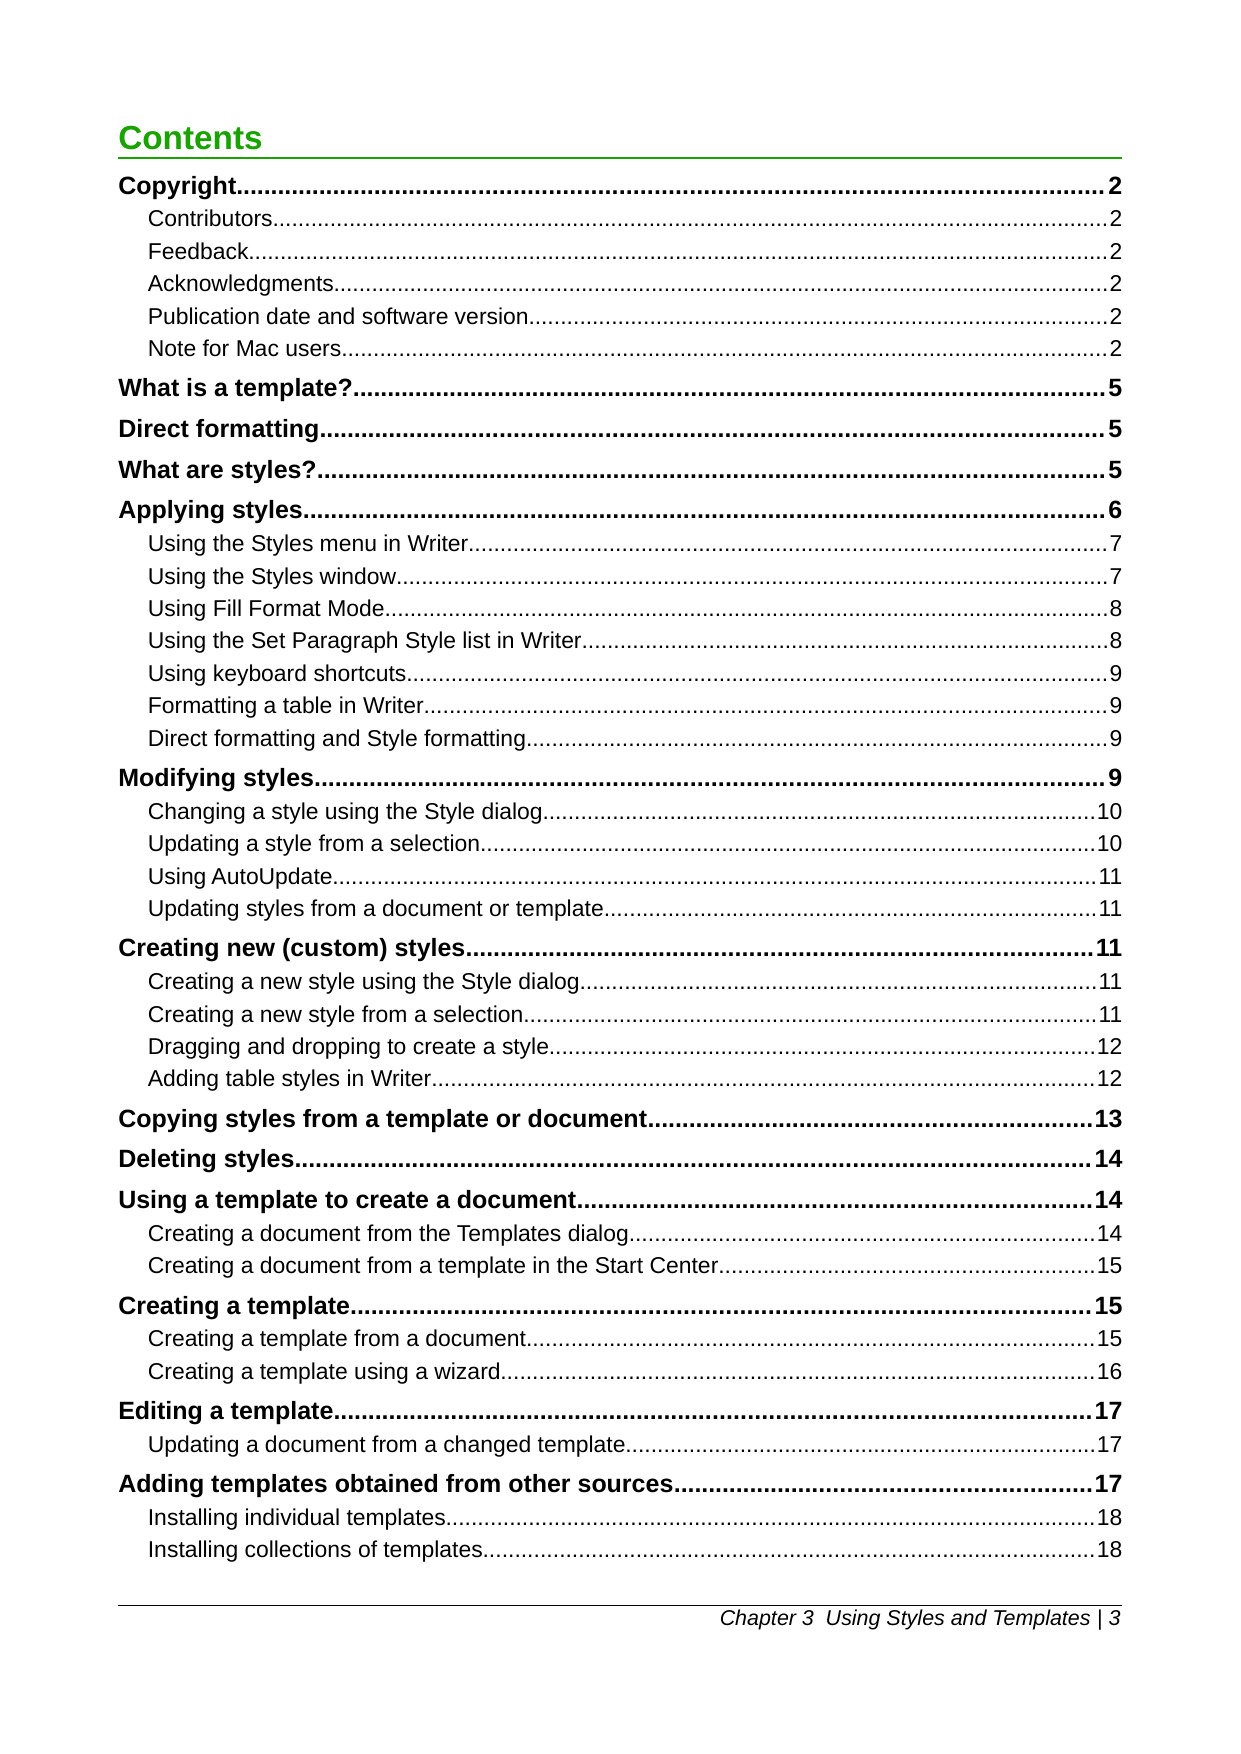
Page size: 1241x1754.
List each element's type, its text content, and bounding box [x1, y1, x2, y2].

text Editing a template 17 [118, 1396, 1122, 1425]
text Publication date and software version 2 [148, 303, 1122, 329]
text Creating new (custom) styles 11 [118, 933, 1122, 962]
text Feedback 2 [148, 238, 1122, 264]
text Changing a style using the Style dialog 10 [148, 798, 1122, 824]
text Formatting a table in Writer 9 [148, 692, 1122, 719]
text Installing individual templates 18 [148, 1504, 1122, 1530]
text Updating a style from a selection 10 [148, 830, 1122, 857]
text Updating a document from a changed template 17 [148, 1431, 1122, 1457]
text Using AutoUpdate 11 [148, 863, 1122, 889]
text Using the Set Paragraph Style list in Writer 8 [148, 627, 1122, 654]
text Modifying styles 9 [118, 763, 1122, 792]
text Installing collections of templates 18 [148, 1536, 1122, 1563]
text Using keyboard shortcuts 9 [148, 660, 1122, 686]
subtitle Contents [118, 118, 1122, 157]
text Using the Styles menu in Writer 7 [148, 530, 1122, 557]
text Creating a document from the Templates dialog 14 [148, 1220, 1122, 1246]
text Creating a new style from a selection 11 [148, 1001, 1122, 1027]
text Copying styles from a template or document 13 [118, 1104, 1122, 1132]
text Creating a new style using the Style dialog 11 [148, 968, 1122, 994]
text Using a template to create a document 14 [118, 1185, 1122, 1214]
text Creating a template from a document 15 [148, 1325, 1122, 1352]
text Deleting styles 14 [118, 1144, 1122, 1173]
text Adding templates obtained from other sources 17 [118, 1469, 1122, 1498]
text Using the Styles window 7 [148, 563, 1122, 589]
text Creating a document from a template in the Start Center 15 [148, 1252, 1122, 1279]
text Using Fill Format Mode 8 [148, 595, 1122, 621]
text Copyright 2 [118, 171, 1122, 199]
text Applying styles 6 [118, 496, 1122, 524]
text Contributors 2 [148, 205, 1122, 232]
text Direct formatting 5 [118, 414, 1122, 443]
text What are styles? 5 [118, 455, 1122, 483]
text Creating a template 15 [118, 1291, 1122, 1319]
text Updating styles from a document or template 11 [148, 895, 1122, 921]
text Note for Mac users 2 [148, 335, 1122, 361]
text Direct formatting and Style formatting 9 [148, 725, 1122, 751]
text Acknowledgments 2 [148, 270, 1122, 297]
text What is a template? 5 [118, 373, 1122, 402]
text Creating a template using a wizard 16 [148, 1358, 1122, 1384]
text Adding table styles in Writer 12 [148, 1065, 1122, 1092]
text Dragging and dropping to create a style 12 [148, 1033, 1122, 1059]
